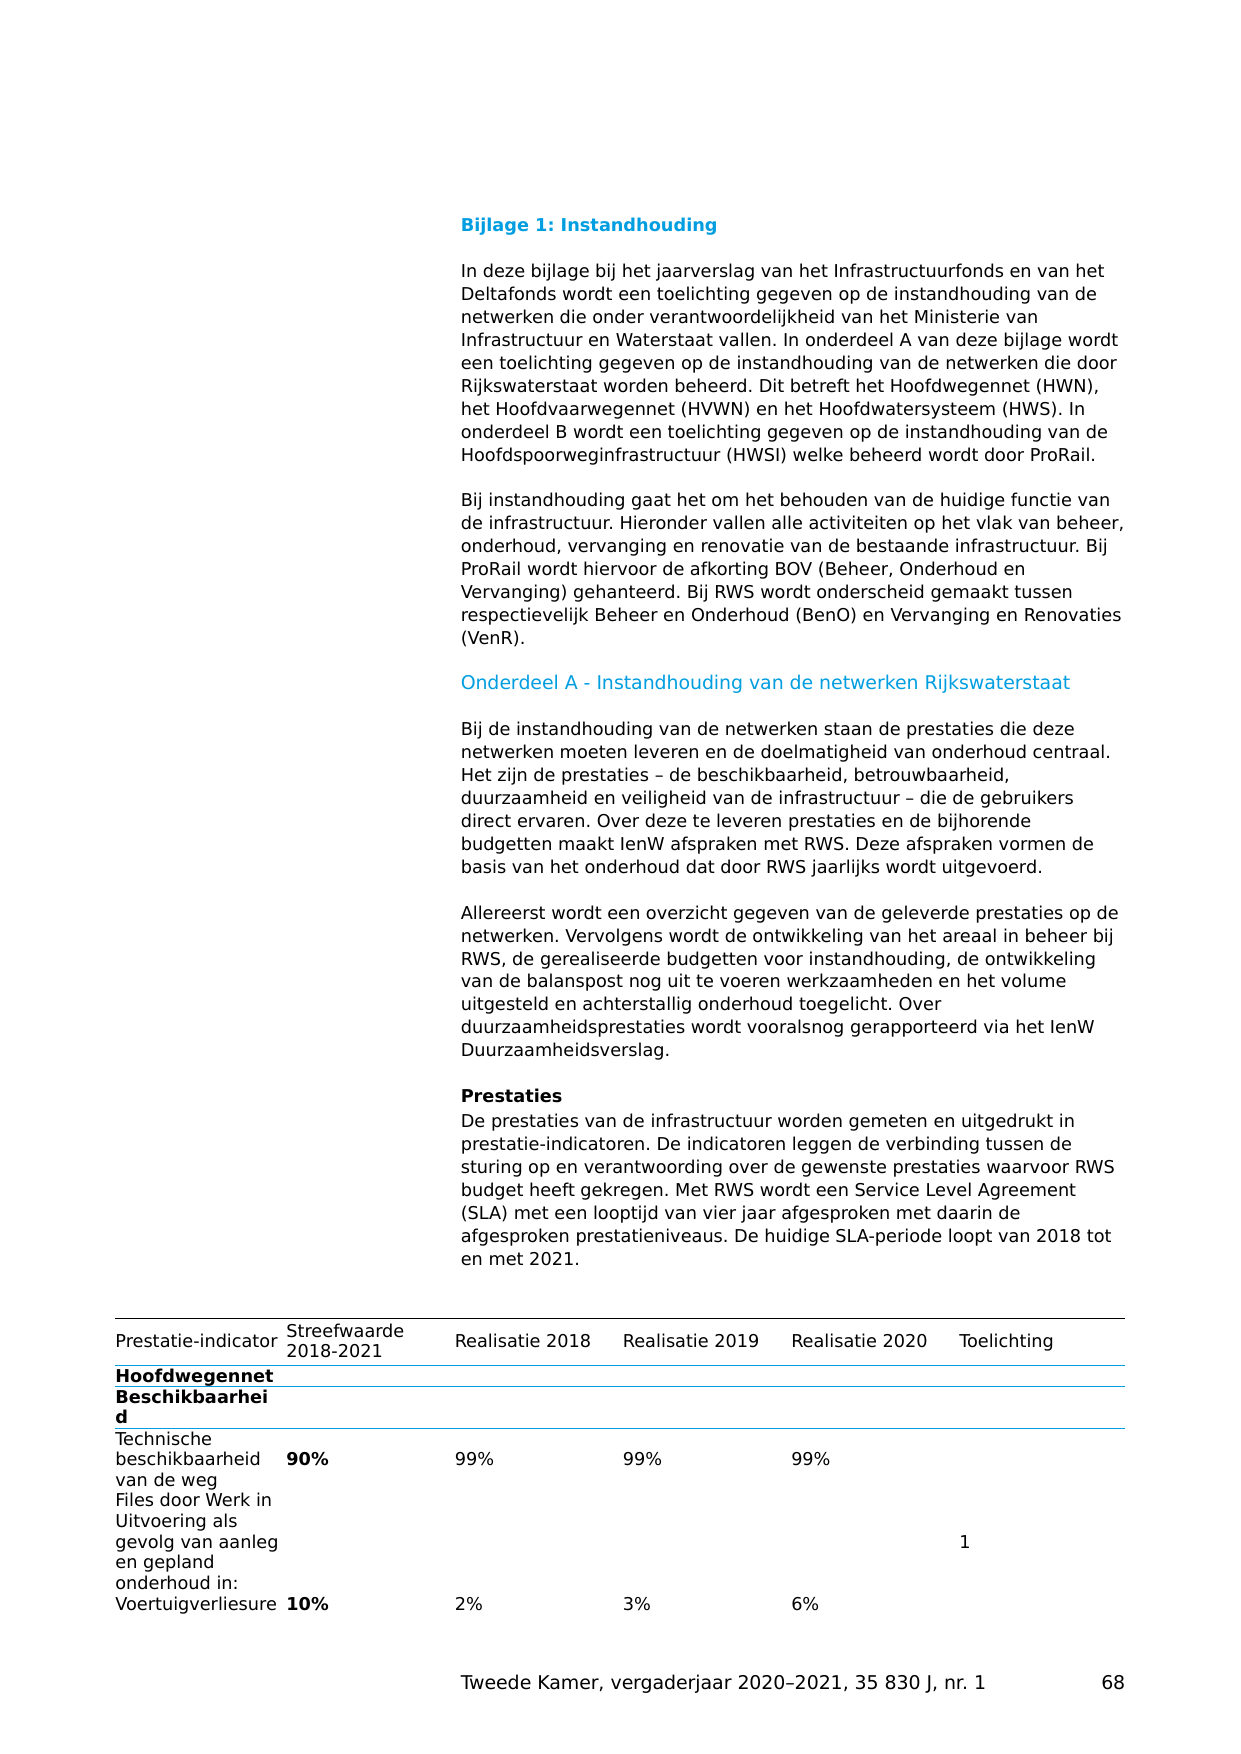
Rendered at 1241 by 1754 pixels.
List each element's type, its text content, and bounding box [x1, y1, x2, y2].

table_cell [283, 1366, 452, 1386]
title Bijlage 1: Instandhouding [461, 213, 1125, 236]
table_cell [956, 1366, 1125, 1386]
table_cell 10% [283, 1594, 452, 1614]
text Bij instandhouding gaat het om het behouden van de huidige functie van de infrastructuur. Hieronder vallen alle activiteiten op het vlak van beheer, onderhoud, vervanging en renovatie van de bestaande infrastructuur. Bij ProRail wordt hiervoor de afkorting BOV (Beheer, Onderhoud en Vervanging) gehanteerd. Bij RWS wordt onderscheid gemaakt tussen respectievelijk Beheer en Onderhoud (BenO) en Vervanging en Renovaties (VenR). [461, 488, 1125, 649]
table_cell 99% [788, 1429, 956, 1490]
table_header Tabel 43 Prestatie-indicatoren netwerken RWS [115, 1293, 1125, 1317]
table_cell [788, 1387, 956, 1428]
table_cell 1 [956, 1490, 1125, 1593]
table_cell [788, 1366, 956, 1386]
table_cell [956, 1594, 1125, 1614]
title Onderdeel A - Instandhouding van de netwerken Rijkswaterstaat [461, 672, 1125, 694]
table_cell Technische beschikbaarheid van de weg [115, 1429, 283, 1490]
text Prestaties [461, 1084, 1125, 1107]
table_cell [452, 1366, 620, 1386]
table_cell 6% [788, 1594, 956, 1614]
table_cell Streefwaarde 2018-2021 [283, 1319, 452, 1365]
text De prestaties van de infrastructuur worden gemeten en uitgedrukt in prestatie-indicatoren. De indicatoren leggen de verbinding tussen de sturing op en verantwoording over de gewenste prestaties waarvoor RWS budget heeft gekregen. Met RWS wordt een Service Level Agreement (SLA) met een looptijd van vier jaar afgesproken met daarin de afgesproken prestatieniveaus. De huidige SLA-periode loopt van 2018 tot en met 2021. [461, 1109, 1125, 1269]
text Allereerst wordt een overzicht gegeven van de geleverde prestaties op de netwerken. Vervolgens wordt de ontwikkeling van het areaal in beheer bij RWS, de gerealiseerde budgetten voor instandhouding, de ontwikkeling van de balanspost nog uit te voeren werkzaamheden en het volume uitgesteld en achterstallig onderhoud toegelicht. Over duurzaamheidsprestaties wordt vooralsnog gerapporteerd via het IenW Duurzaamheidsverslag. [461, 901, 1125, 1061]
table_cell 90% [283, 1429, 452, 1490]
table_cell 99% [620, 1429, 788, 1490]
table_cell [956, 1429, 1125, 1490]
table_cell Realisatie 2020 [788, 1319, 956, 1365]
table_cell [283, 1387, 452, 1428]
table_cell 3% [620, 1594, 788, 1614]
table_cell Prestatie-indicator [115, 1319, 283, 1365]
table_cell [452, 1387, 620, 1428]
text Bij de instandhouding van de netwerken staan de prestaties die deze netwerken moeten leveren en de doelmatigheid van onderhoud centraal. Het zijn de prestaties – de beschikbaarheid, betrouwbaarheid, duurzaamheid en veiligheid van de infrastructuur – die de gebruikers direct ervaren. Over deze te leveren prestaties en de bijhorende budgetten maakt IenW afspraken met RWS. Deze afspraken vormen de basis van het onderhoud dat door RWS jaarlijks wordt uitgevoerd. [461, 717, 1125, 878]
table_cell Realisatie 2019 [620, 1319, 788, 1365]
table_cell Toelichting [956, 1319, 1125, 1365]
table_cell [788, 1490, 956, 1593]
table_cell [620, 1387, 788, 1428]
table_cell Beschikbaarheid [115, 1387, 283, 1428]
table_cell Files door Werk in Uitvoering als gevolg van aanleg en gepland onderhoud in: [115, 1490, 283, 1593]
table_cell Voertuigverliesure [115, 1594, 283, 1614]
table_cell [452, 1490, 620, 1593]
table_cell [620, 1366, 788, 1386]
table_cell [956, 1387, 1125, 1428]
table_cell [620, 1490, 788, 1593]
table_cell Realisatie 2018 [452, 1319, 620, 1365]
table_cell 99% [452, 1429, 620, 1490]
table_cell 2% [452, 1594, 620, 1614]
table_cell Hoofdwegennet [115, 1366, 283, 1386]
table_cell [283, 1490, 452, 1593]
text In deze bijlage bij het jaarverslag van het Infrastructuurfonds en van het Deltafonds wordt een toelichting gegeven op de instandhouding van de netwerken die onder verantwoordelijkheid van het Ministerie van Infrastructuur en Waterstaat vallen. In onderdeel A van deze bijlage wordt een toelichting gegeven op de instandhouding van de netwerken die door Rijkswaterstaat worden beheerd. Dit betreft het Hoofdwegennet (HWN), het Hoofdvaarwegennet (HVWN) en het Hoofdwatersysteem (HWS). In onderdeel B wordt een toelichting gegeven op de instandhouding van de Hoofdspoorweginfrastructuur (HWSI) welke beheerd wordt door ProRail. [461, 259, 1125, 466]
